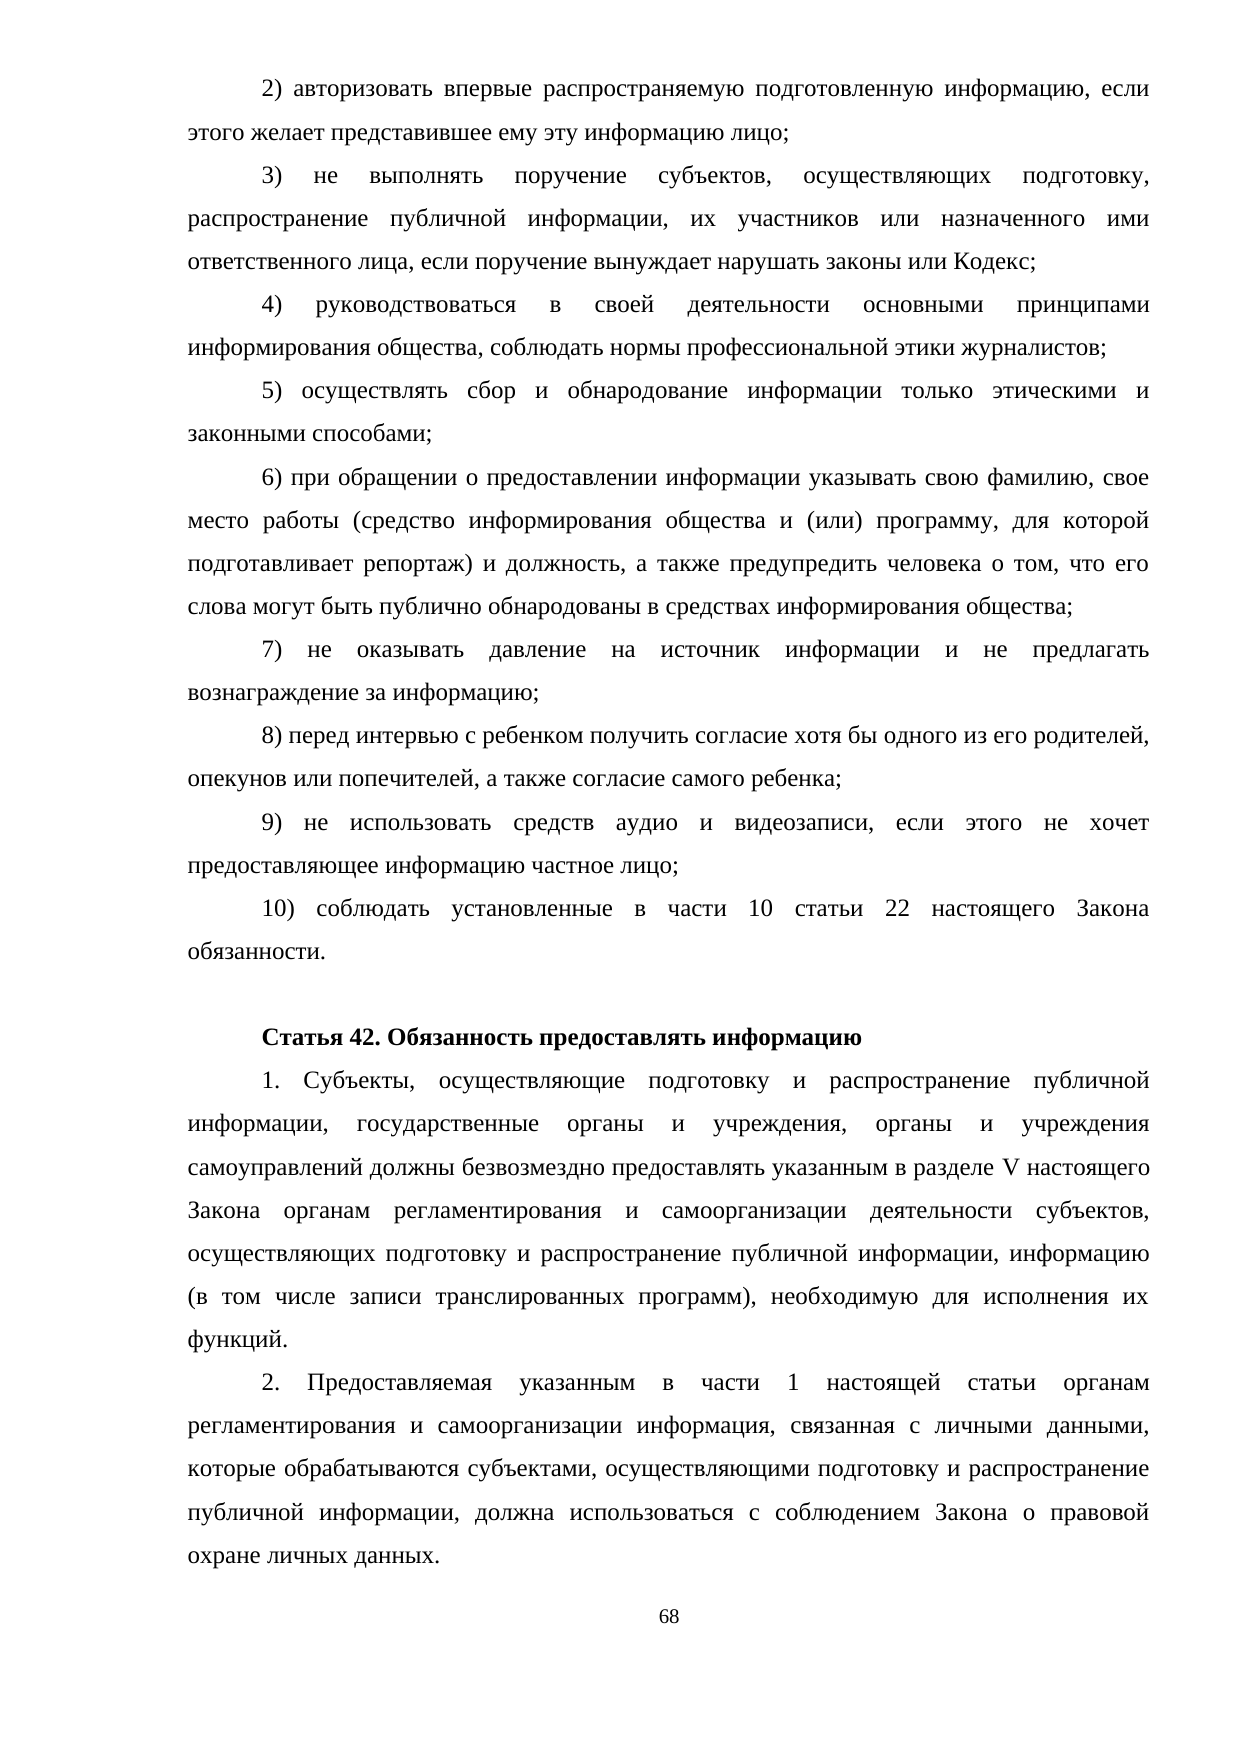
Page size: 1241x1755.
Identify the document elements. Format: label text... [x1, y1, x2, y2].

text 10) соблюдать установленные в части 10 статьи 22 настоящего Закона обязанности. [187, 893, 1150, 965]
text 3) не выполнять поручение субъектов, осуществляющих подготовку, распространение публичной информации, их участников или назначенного ими ответственного лица, если поручение вынуждает нарушать законы или Кодекс; [187, 160, 1150, 275]
text 8) перед интервью с ребенком получить согласие хотя бы одного из его родителей, опекунов или попечителей, а также согласие самого ребенка; [187, 720, 1150, 792]
text 1. Субъекты, осуществляющие подготовку и распространение публичной информации, государственные органы и учреждения, органы и учреждения самоуправлений должны безвозмездно предоставлять указанным в разделе V настоящего Закона органам регламентирования и самоорганизации деятельности субъектов, осуществляющих подготовку и распространение публичной информации, информацию (в том числе записи транслированных программ), необходимую для исполнения их функций. [187, 1065, 1150, 1353]
text 7) не оказывать давление на источник информации и не предлагать вознаграждение за информацию; [187, 634, 1150, 706]
text Статья 42. Обязанность предоставлять информацию [187, 1022, 1150, 1051]
text 5) осуществлять сбор и обнародование информации только этическими и законными способами; [187, 375, 1150, 447]
text 6) при обращении о предоставлении информации указывать свою фамилию, свое место работы (средство информирования общества и (или) программу, для которой подготавливает репортаж) и должность, а также предупредить человека о том, что его слова могут быть публично обнародованы в средствах информирования общества; [187, 462, 1150, 620]
text 2) авторизовать впервые распространяемую подготовленную информацию, если этого желает представившее ему эту информацию лицо; [187, 73, 1150, 145]
text 2. Предоставляемая указанным в части 1 настоящей статьи органам регламентирования и самоорганизации информация, связанная с личными данными, которые обрабатываются субъектами, осуществляющими подготовку и распространение публичной информации, должна использоваться с соблюдением Закона о правовой охране личных данных. [187, 1367, 1150, 1568]
text 4) руководствоваться в своей деятельности основными принципами информирования общества, соблюдать нормы профессиональной этики журналистов; [187, 289, 1150, 361]
text 9) не использовать средств аудио и видеозаписи, если этого не хочет предоставляющее информацию частное лицо; [187, 807, 1150, 878]
